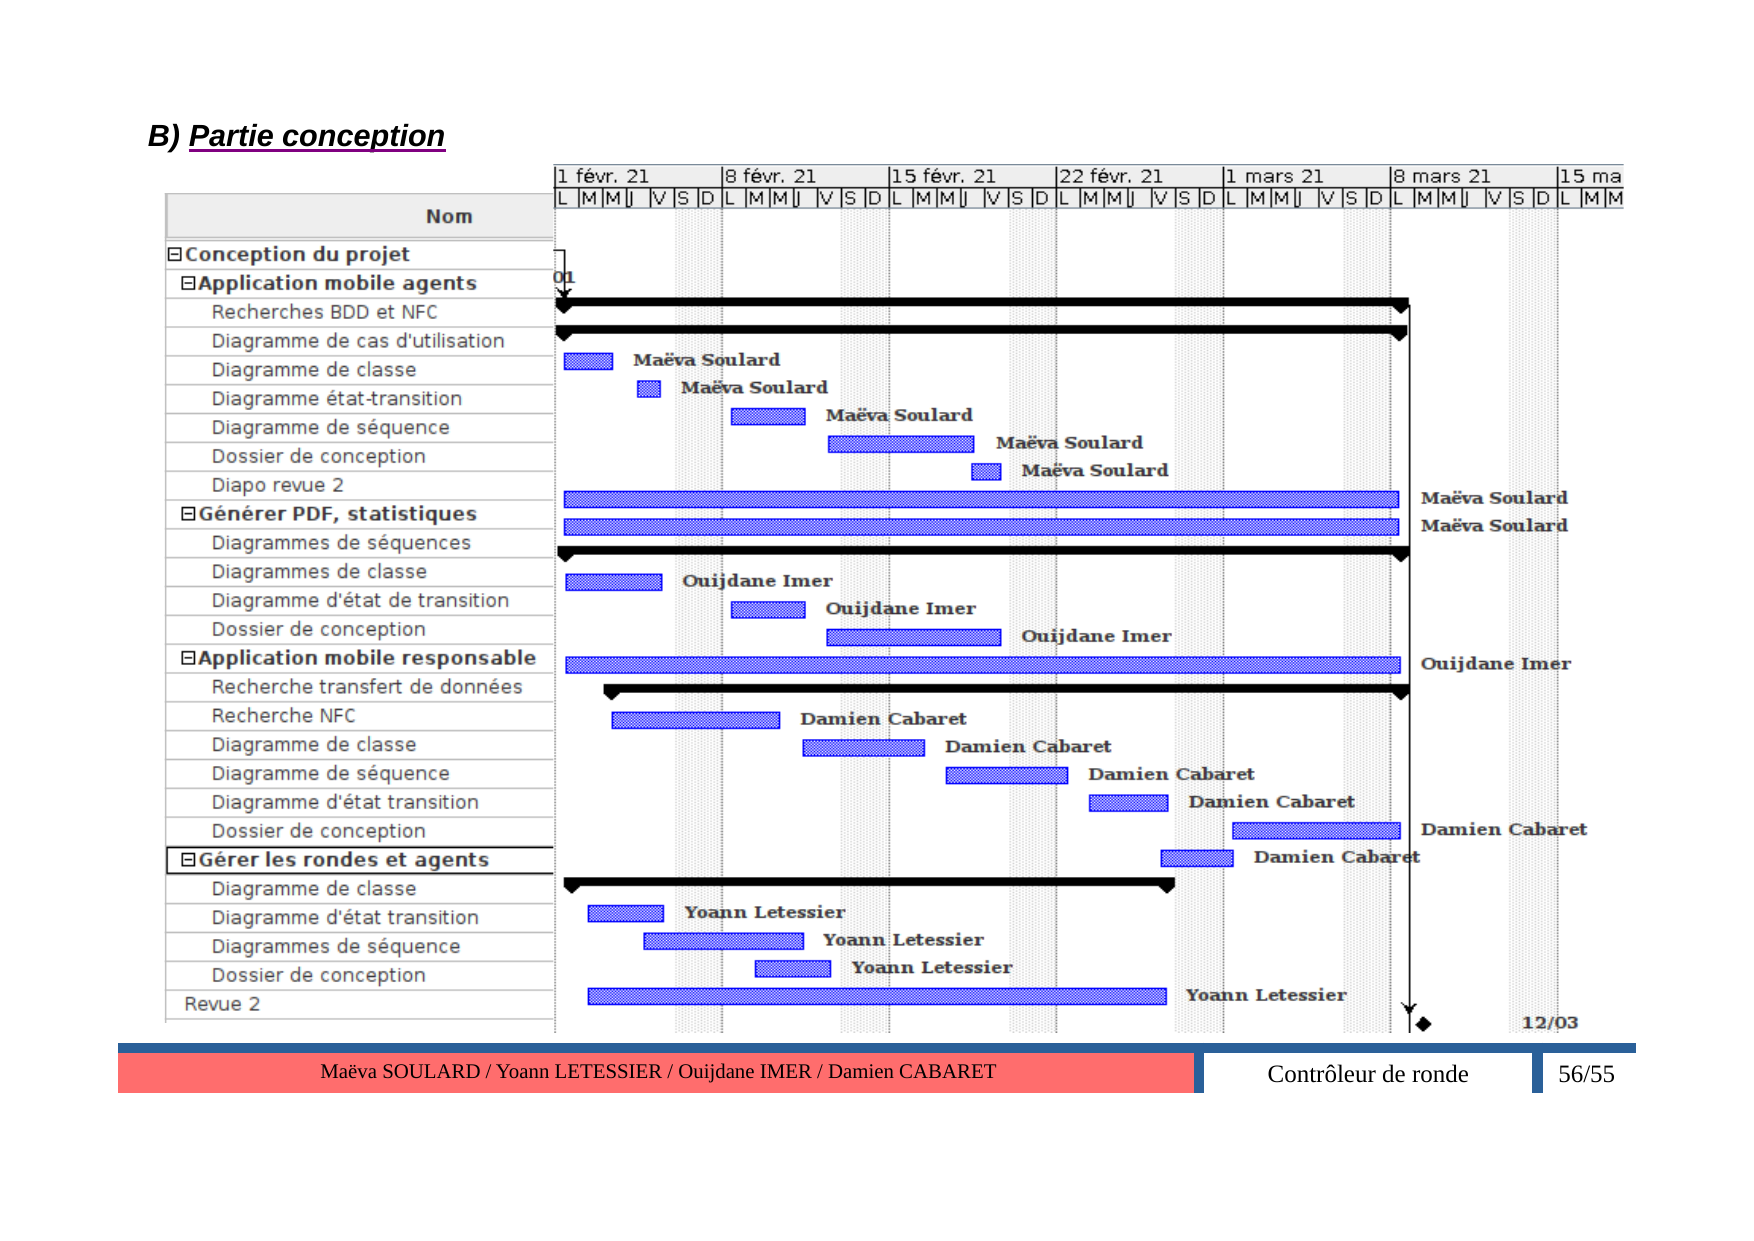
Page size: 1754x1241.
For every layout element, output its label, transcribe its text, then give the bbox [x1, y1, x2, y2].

picture [553, 164, 1624, 1033]
picture [164, 193, 217, 1023]
subtitle Partie conception [118, 118, 1636, 153]
